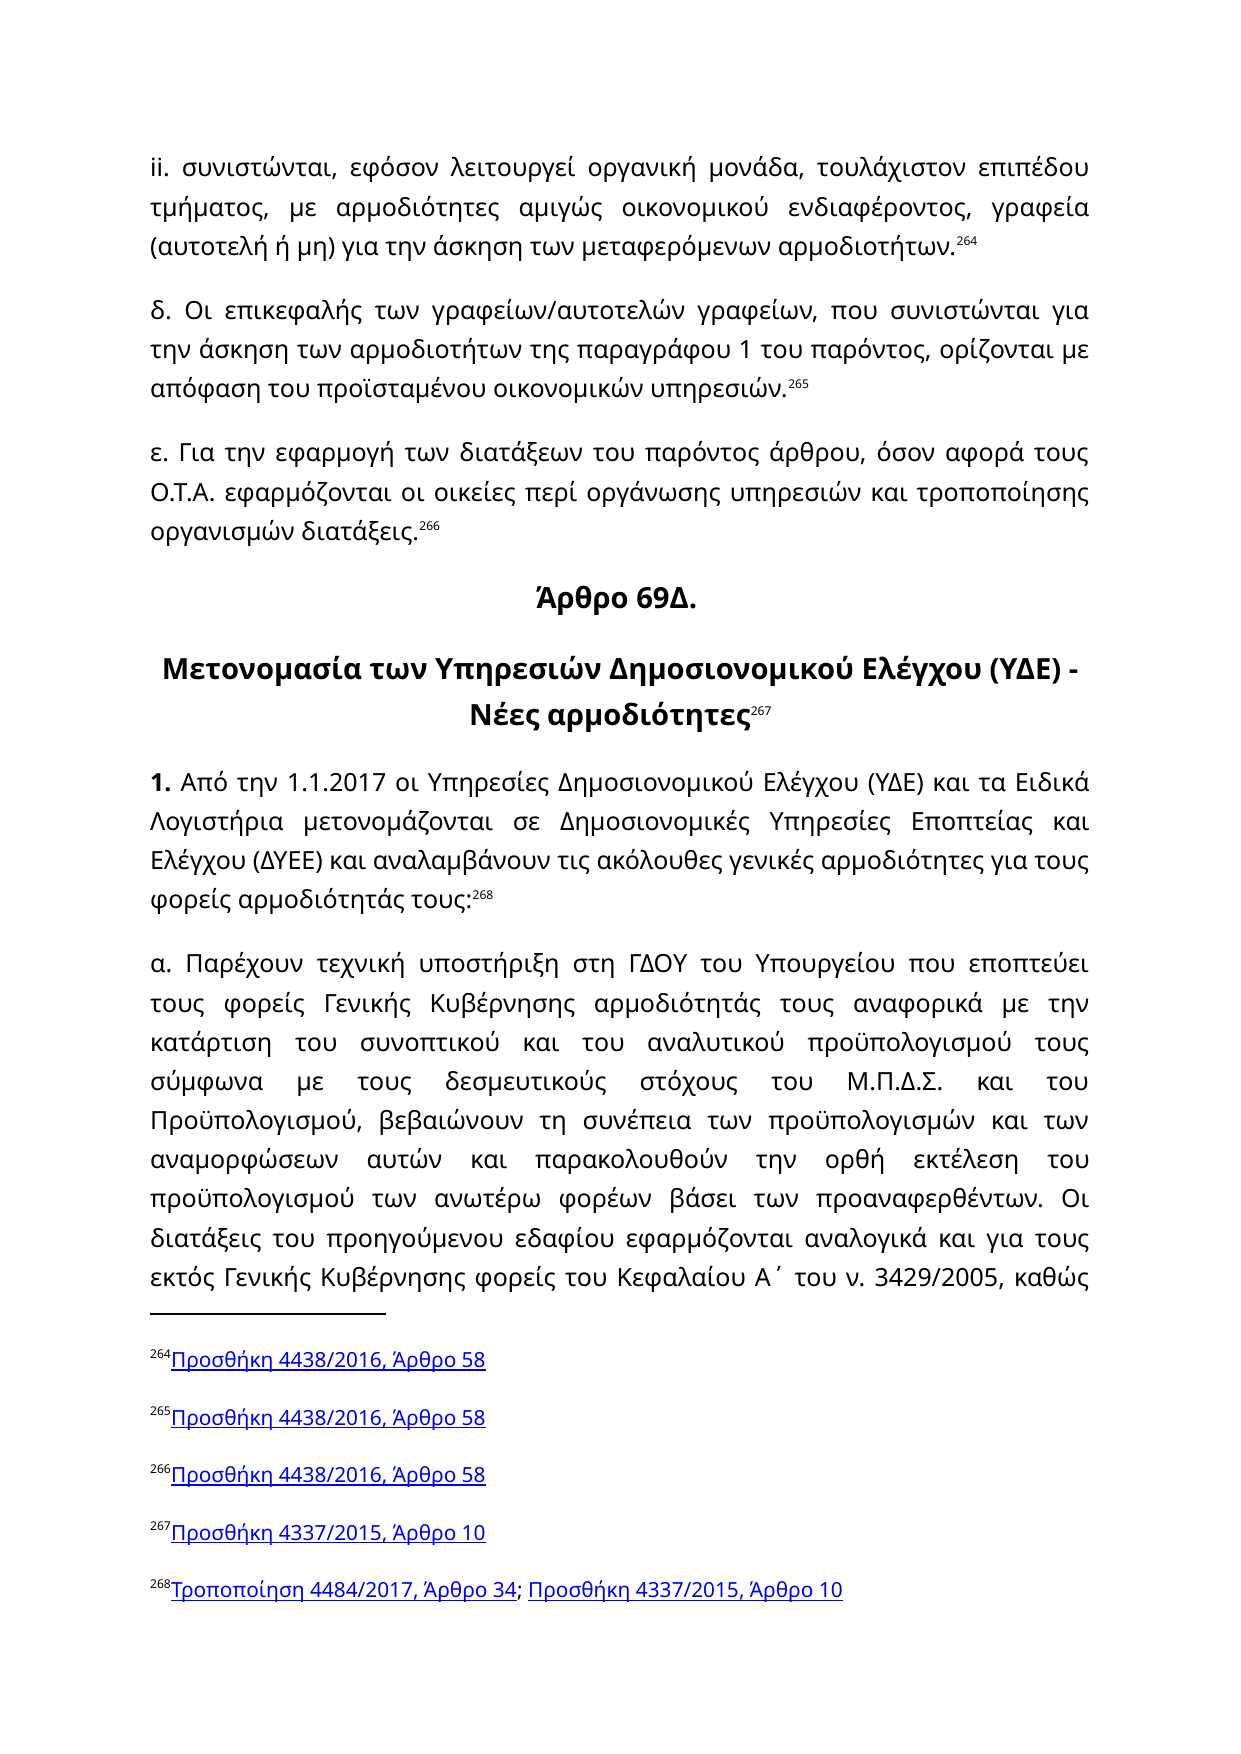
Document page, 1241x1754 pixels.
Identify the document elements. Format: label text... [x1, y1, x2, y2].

text Προσθήκη 4438/2016, Άρθρο 58 [150, 1345, 1090, 1373]
text Προσθήκη 4438/2016, Άρθρο 58 [150, 1460, 1090, 1489]
subtitle Άρθρο 69Δ. [150, 577, 1090, 617]
text δ. Οι επικεφαλής των γραφείων/αυτοτελών γραφείων, που συνιστώνται για την άσκηση των αρμοδιοτήτων της παραγράφου 1 του παρόντος, ορίζονται με απόφαση του προϊσταμένου οικονομικών υπηρεσιών. [150, 292, 1090, 405]
subtitle Μετονομασία των Υπηρεσιών Δημοσιονομικού Ελέγχου (ΥΔΕ) - Νέες αρμοδιότητες [150, 648, 1090, 733]
text 1. Από την 1.1.2017 οι Υπηρεσίες Δηµοσιονοµικού Ελέγχου (ΥΔΕ) και τα Ειδικά Λογιστήρια µετονοµάζονται σε Δηµοσιονοµικές Υπηρεσίες Εποπτείας και Ελέγχου (ΔΥΕΕ) και αναλαµβάνουν τις ακόλουθες γενικές αρµοδιότητες για τους φορείς αρµοδιότητάς τους: [150, 764, 1090, 916]
text Τροποποίηση 4484/2017, Άρθρο 34; Προσθήκη 4337/2015, Άρθρο 10 [150, 1576, 1090, 1604]
text ii. συνιστώνται, εφόσον λειτουργεί οργανική μονάδα, τουλάχιστον επιπέδου τμήματος, με αρμοδιότητες αμιγώς οικονομικού ενδιαφέροντος, γραφεία (αυτοτελή ή μη) για την άσκηση των μεταφερόμενων αρμοδιοτήτων. [150, 150, 1090, 262]
text α. Παρέχουν τεχνική υποστήριξη στη ΓΔΟΥ του Υπουργείου που εποπτεύει τους φορείς Γενικής Κυβέρνησης αρµοδιότητάς τους αναφορικά µε την κατάρτιση του συνοπτικού και του αναλυτικού προϋπολογισµού τους σύµφωνα µε τους δεσµευτικούς στόχους του Μ.Π.Δ.Σ. και του Προϋπολογισµού, βεβαιώνουν τη συνέπεια των προϋπολογισµών και των αναµορφώσεων αυτών και παρακολουθούν την ορθή εκτέλεση του προϋπολογισµού των ανωτέρω φορέων βάσει των προαναφερθέντων. Οι διατάξεις του προηγούµενου εδαφίου εφαρµόζονται αναλογικά και για τους εκτός Γενικής Κυβέρνησης φορείς του Κεφαλαίου Α΄ του ν. 3429/2005, καθώς [150, 946, 1090, 1293]
text Προσθήκη 4438/2016, Άρθρο 58 [150, 1403, 1090, 1431]
text ε. Για την εφαρμογή των διατάξεων του παρόντος άρθρου, όσον αφορά τους Ο.Τ.Α. εφαρμόζονται οι οικείες περί οργάνωσης υπηρεσιών και τροποποίησης οργανισμών διατάξεις. [150, 435, 1090, 547]
text Προσθήκη 4337/2015, Άρθρο 10 [150, 1518, 1090, 1546]
